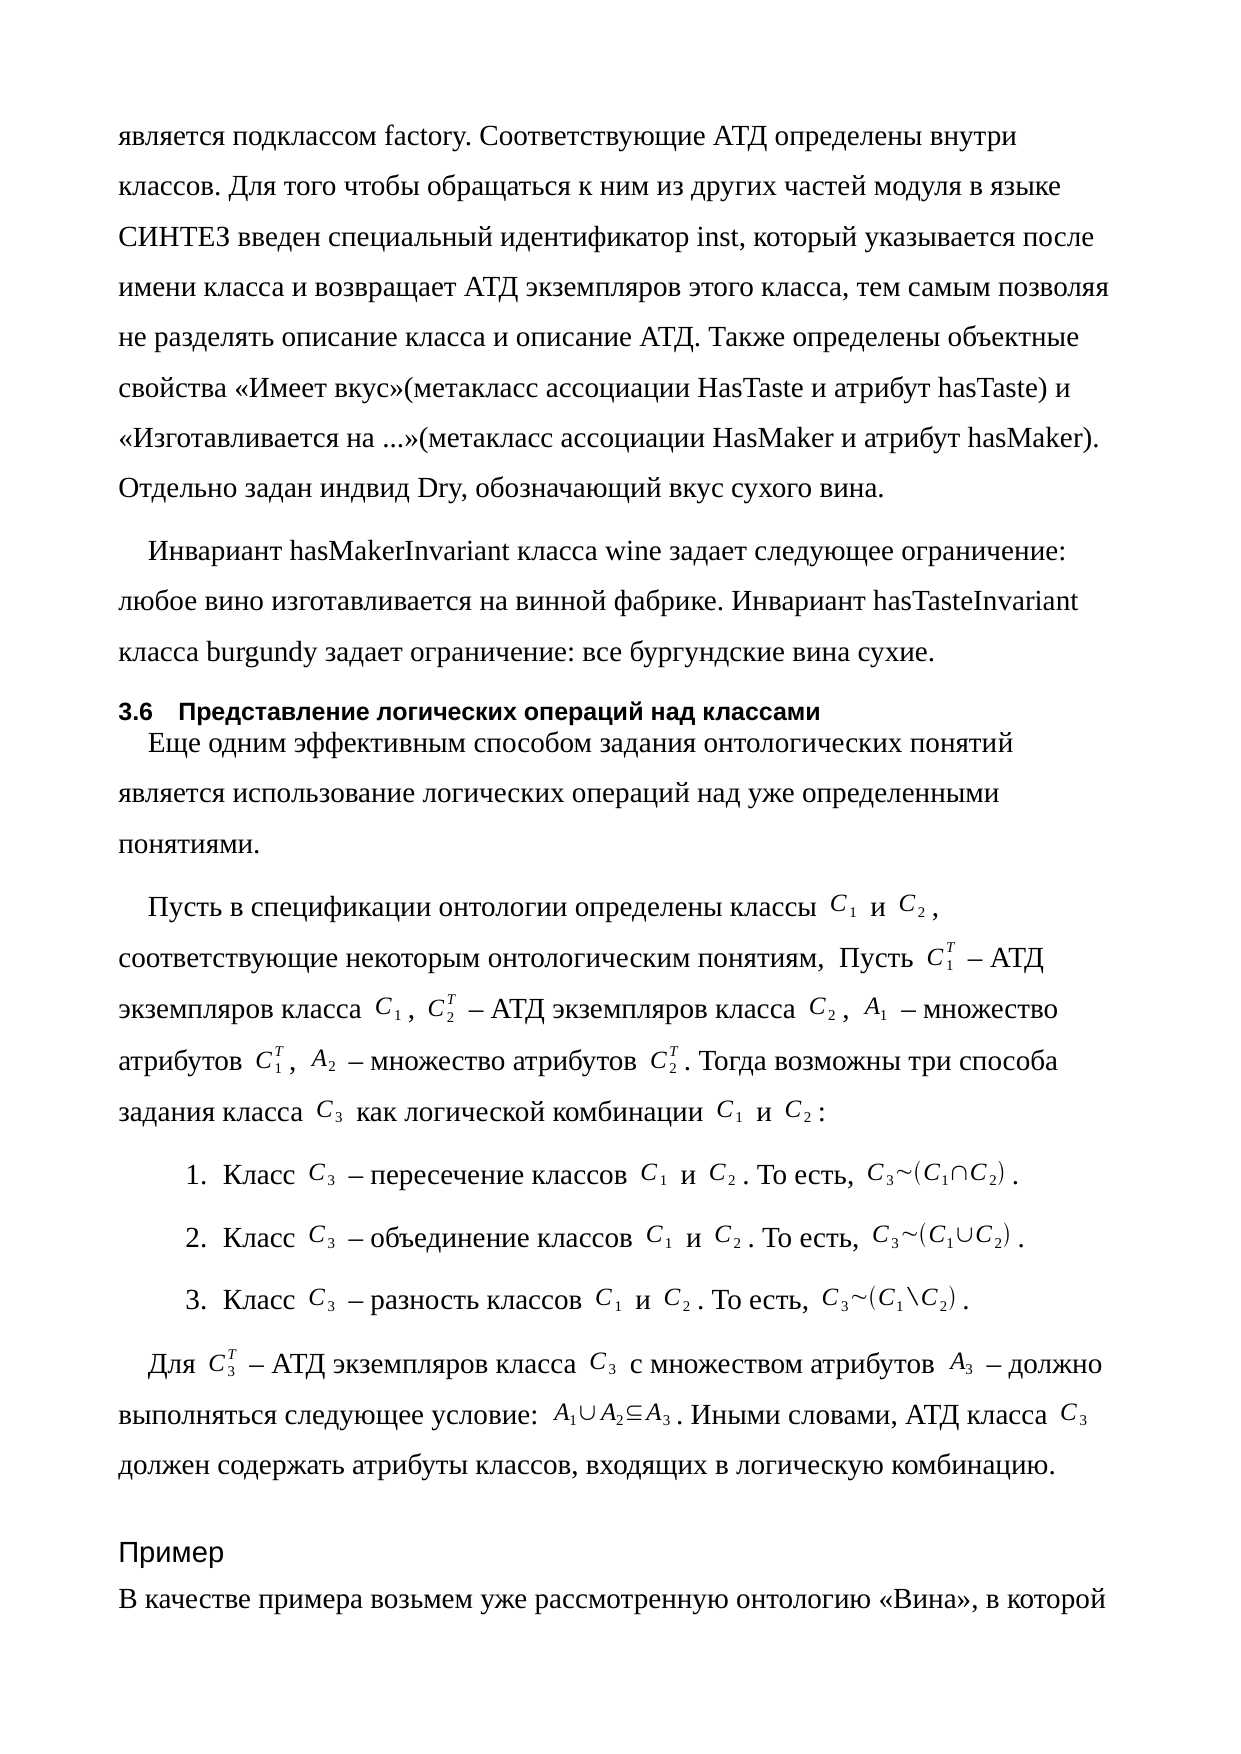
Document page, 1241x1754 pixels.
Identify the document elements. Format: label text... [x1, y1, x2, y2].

text Еще одним эффективным способом задания онтологических понятий является использование логических операций над уже определенными понятиями. [118, 725, 1122, 859]
text Для – АТД экземпляров класса с множеством атрибутов – должно выполняться следующее условие: . Иными словами, АТД класса должен содержать атрибуты классов, входящих в логическую комбинацию. [118, 1345, 1122, 1481]
text является подклассом factory. Соответствующие АТД определены внутри классов. Для того чтобы обращаться к ним из других частей модуля в языке СИНТЕЗ введен специальный идентификатор inst, который указывается после имени класса и возвращает АТД экземпляров этого класса, тем самым позволяя не разделять описание класса и описание АТД. Также определены объектные свойства «Имеет вкус»(метакласс ассоциации HasTaste и атрибут hasTaste) и «Изготавливается на ...»(метакласс ассоциации HasMaker и атрибут hasMaker). Отдельно задан индвид Dry, обозначающий вкус сухого вина. [118, 118, 1122, 504]
text Пусть в спецификации онтологии определены классы и , соответствующие некоторым онтологическим понятиям, Пусть – АТД экземпляров класса , – АТД экземпляров класса , – множество атрибутов , – множество атрибутов . Тогда возможны три способа задания класса как логической комбинации и : [118, 889, 1122, 1128]
subtitle Представление логических операций над классами [118, 697, 1122, 725]
list Класс – объединение классов и . То есть, . [185, 1220, 1122, 1253]
text Инвариант hasMakerInvariant класса wine задает следующее ограничение: любое вино изготавливается на винной фабрике. Инвариант hasTasteInvariant класса burgundy задает ограничение: все бургундские вина сухие. [118, 533, 1122, 667]
list Класс – разность классов и . То есть, . [185, 1282, 1122, 1316]
list Класс – пересечение классов и . То есть, . [185, 1157, 1122, 1190]
text В качестве примера возьмем уже рассмотренную онтологию «Вина», в которой [118, 1581, 1122, 1615]
title Пример [118, 1535, 1122, 1569]
